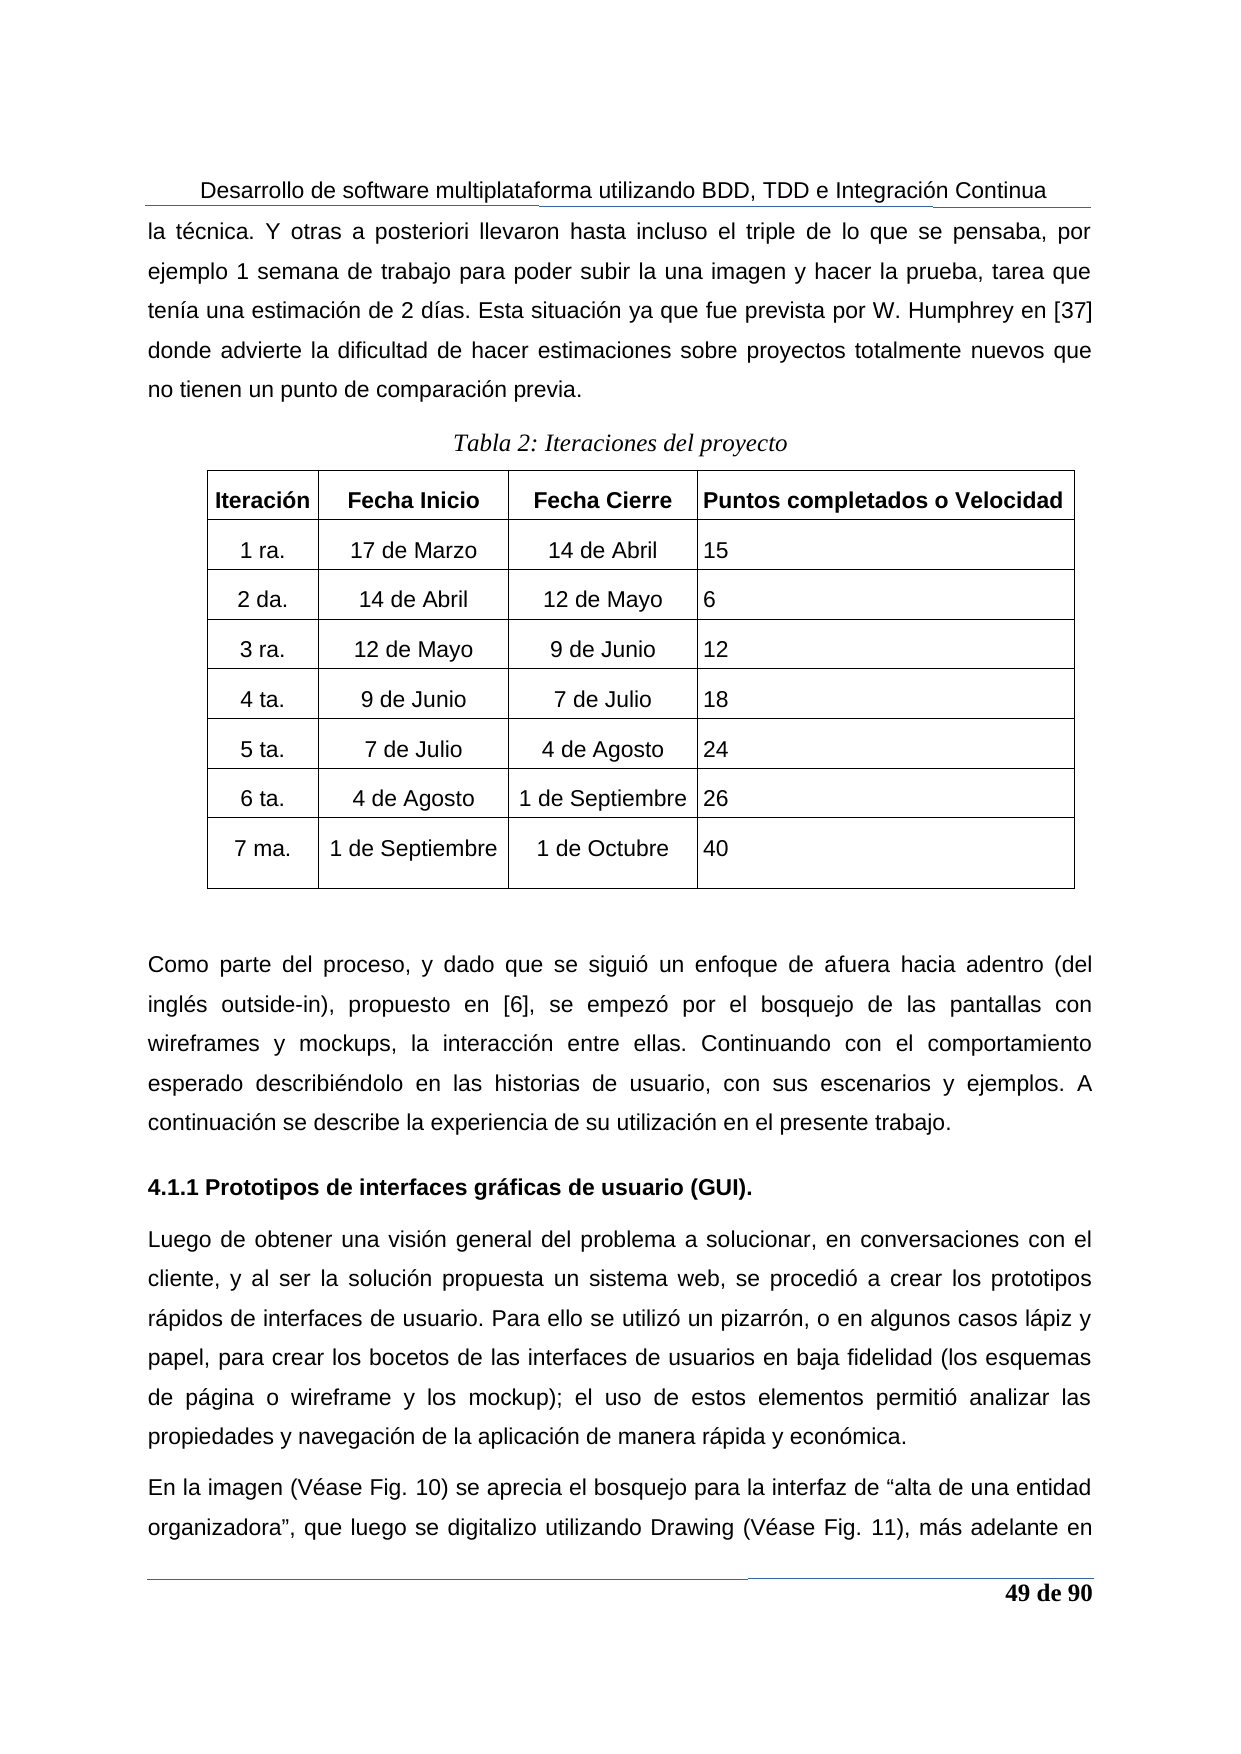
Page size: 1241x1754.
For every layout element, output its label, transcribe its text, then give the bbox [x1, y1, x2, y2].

table_cell 1 de Octubre [509, 818, 697, 888]
text Luego de obtener una visión general del problema a solucionar, en conversaciones con el cliente, y al ser la solución propuesta un sistema web, se procedió a crear los prototipos rápidos de interfaces de usuario. Para ello se utilizó un pizarrón, o en algunos casos lápiz y papel, para crear los bocetos de las interfaces de usuarios en baja fidelidad (los esquemas de página o wireframe y los mockup); el uso de estos elementos permitió analizar las propiedades y navegación de la aplicación de manera rápida y económica. [148, 1226, 1093, 1449]
table_cell 6 [698, 570, 1074, 618]
table_cell 18 [698, 669, 1074, 718]
table_cell 1 de Septiembre [509, 769, 697, 817]
table_cell 12 de Mayo [509, 570, 697, 618]
table_cell 12 [698, 620, 1074, 668]
text En la imagen (Véase Fig. 10) se aprecia el bosquejo para la interfaz de “alta de una entidad organizadora”, que luego se digitalizo utilizando Drawing (Véase Fig. 11), más adelante en [148, 1474, 1093, 1540]
text Como parte del proceso, y dado que se siguió un enfoque de afuera hacia adentro (del inglés outside-in), propuesto en [6], se empezó por el bosquejo de las pantallas con wireframes y mockups, la interacción entre ellas. Continuando con el comportamiento esperado describiéndolo en las historias de usuario, con sus escenarios y ejemplos. A continuación se describe la experiencia de su utilización en el presente trabajo. [148, 951, 1093, 1136]
table_cell 7 de Julio [319, 719, 508, 768]
table_cell 17 de Marzo [319, 520, 508, 569]
table_cell 7 de Julio [509, 669, 697, 718]
table_cell 4 de Agosto [509, 719, 697, 768]
table_cell 12 de Mayo [319, 620, 508, 668]
table_cell 1 ra. [208, 520, 318, 569]
text Tabla 2: Iteraciones del proyecto [148, 428, 1093, 457]
table_cell 9 de Junio [319, 669, 508, 718]
table_cell 1 de Septiembre [319, 818, 508, 888]
table_cell 9 de Junio [509, 620, 697, 668]
table_cell 40 [698, 818, 1074, 888]
table_cell 14 de Abril [319, 570, 508, 618]
table_cell 14 de Abril [509, 520, 697, 569]
table_cell 6 ta. [208, 769, 318, 817]
table_header Fecha Cierre [509, 471, 697, 519]
table_cell 3 ra. [208, 620, 318, 668]
table_cell 2 da. [208, 570, 318, 618]
table_header Puntos completados o Velocidad [698, 471, 1074, 519]
table_cell 7 ma. [208, 818, 318, 888]
text la técnica. Y otras a posteriori llevaron hasta incluso el triple de lo que se pensaba, por ejemplo 1 semana de trabajo para poder subir la una imagen y hacer la prueba, tarea que tenía una estimación de 2 días. Esta situación ya que fue prevista por W. Humphrey en [37] donde advierte la dificultad de hacer estimaciones sobre proyectos totalmente nuevos que no tienen un punto de comparación previa. [148, 218, 1093, 403]
table_cell 4 de Agosto [319, 769, 508, 817]
table_header Fecha Inicio [319, 471, 508, 519]
subtitle 4.1.1 Prototipos de interfaces gráficas de usuario (GUI). [148, 1174, 1093, 1200]
table_cell 15 [698, 520, 1074, 569]
table_cell 24 [698, 719, 1074, 768]
table_header Iteración [208, 471, 318, 519]
table_cell 26 [698, 769, 1074, 817]
table_cell 4 ta. [208, 669, 318, 718]
table_cell 5 ta. [208, 719, 318, 768]
